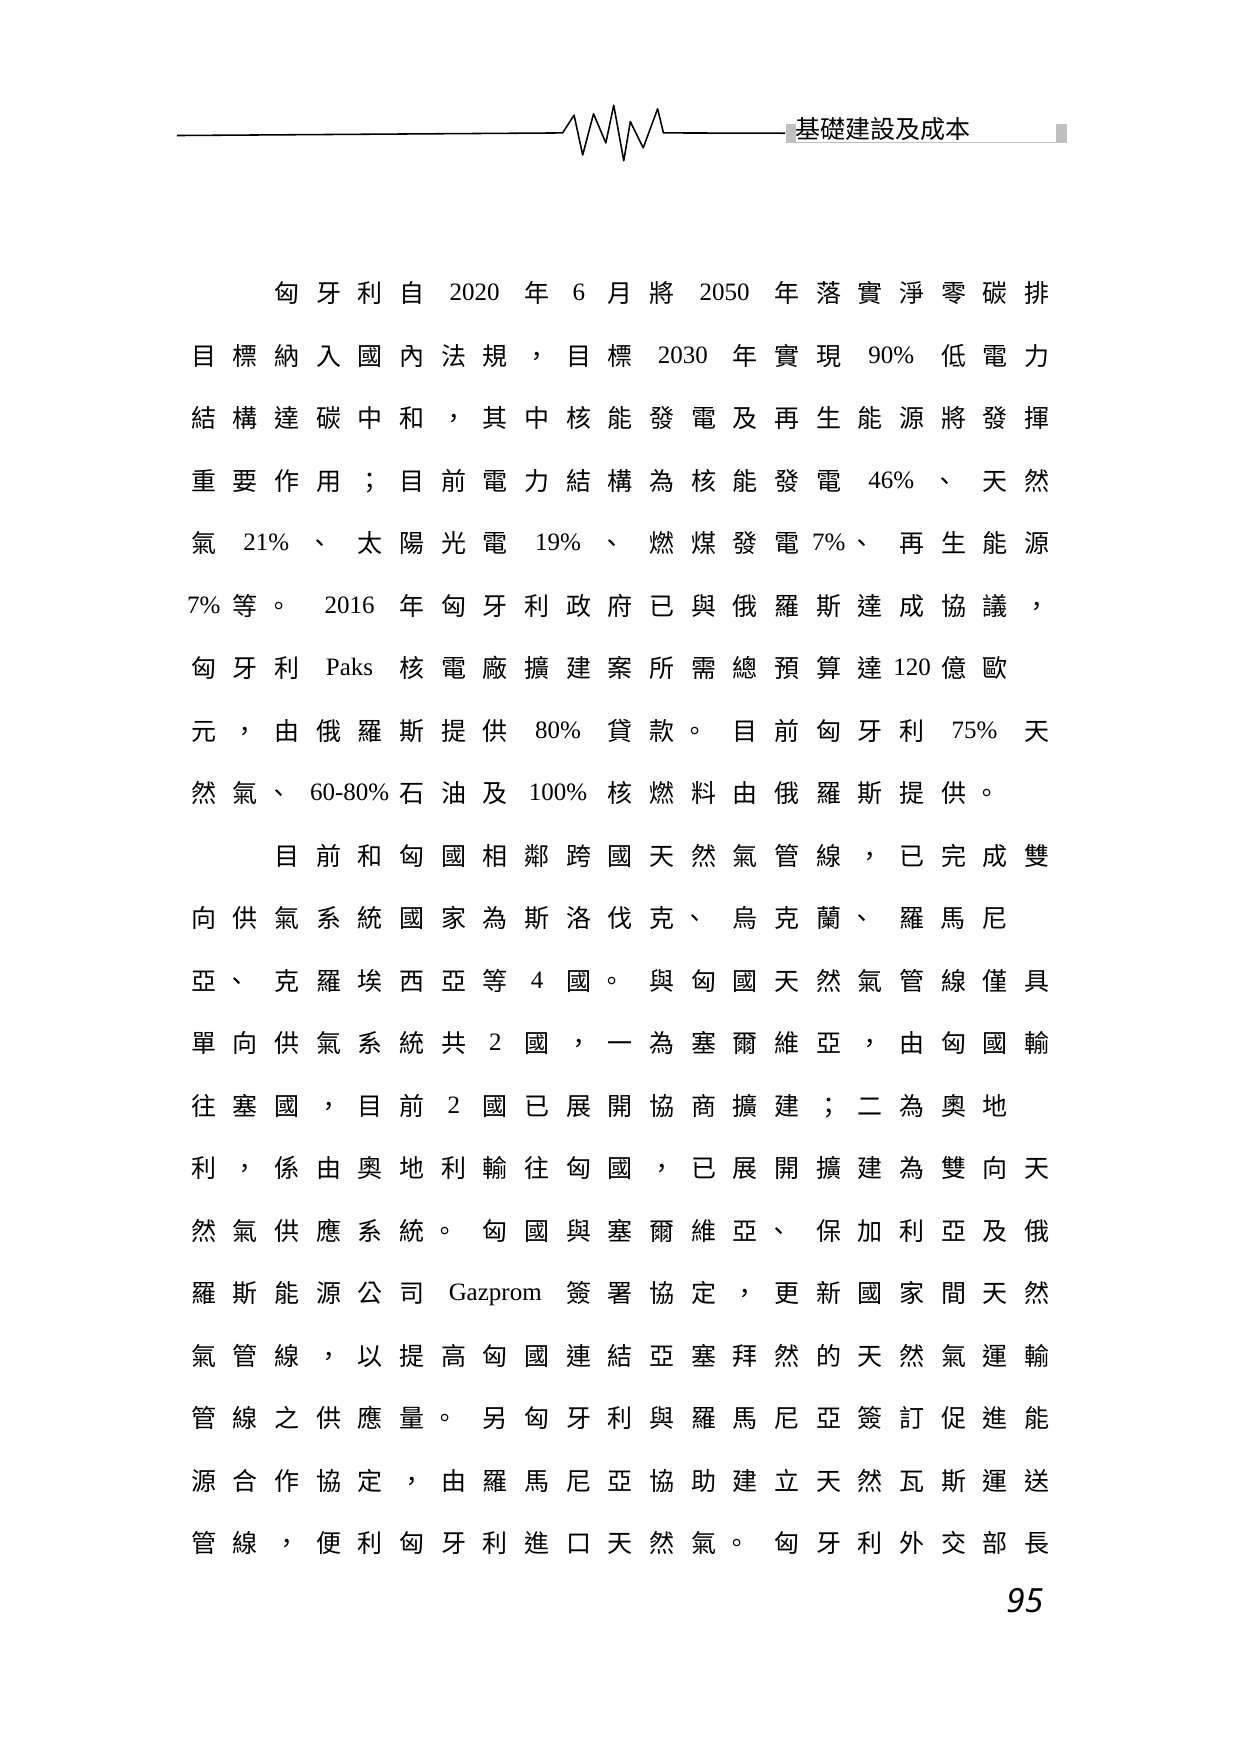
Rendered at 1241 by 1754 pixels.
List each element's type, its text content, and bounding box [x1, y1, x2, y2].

text 匈牙利自2020年6月將2050年落實淨零碳排目標納入國內法規，目標2030年實現90%低電力結構達碳中和，其中核能發電及再生能源將發揮重要作用；目前電力結構為核能發電46%、天然氣21%、太陽光電19%、燃煤發電7%、再生能源7%等。2016年匈牙利政府已與俄羅斯達成協議，匈牙利Paks核電廠擴建案所需總預算達120億歐元，由俄羅斯提供80%貸款。目前匈牙利75%天然氣、60-80%石油及100%核燃料由俄羅斯提供。 [183, 250, 1058, 813]
text 目前和匈國相鄰跨國天然氣管線，已完成雙向供氣系統國家為斯洛伐克、烏克蘭、羅馬尼亞、克羅埃西亞等4國。與匈國天然氣管線僅具單向供氣系統共2國，一為塞爾維亞，由匈國輸往塞國，目前2國已展開協商擴建；二為奧地利，係由奧地利輸往匈國，已展開擴建為雙向天然氣供應系統。匈國與塞爾維亞、保加利亞及俄羅斯能源公司Gazprom簽署協定，更新國家間天然氣管線，以提高匈國連結亞塞拜然的天然氣運輸管線之供應量。另匈牙利與羅馬尼亞簽訂促進能源合作協定，由羅馬尼亞協助建立天然瓦斯運送管線，便利匈牙利進口天然氣。匈牙利外交部長 [183, 813, 1058, 1563]
